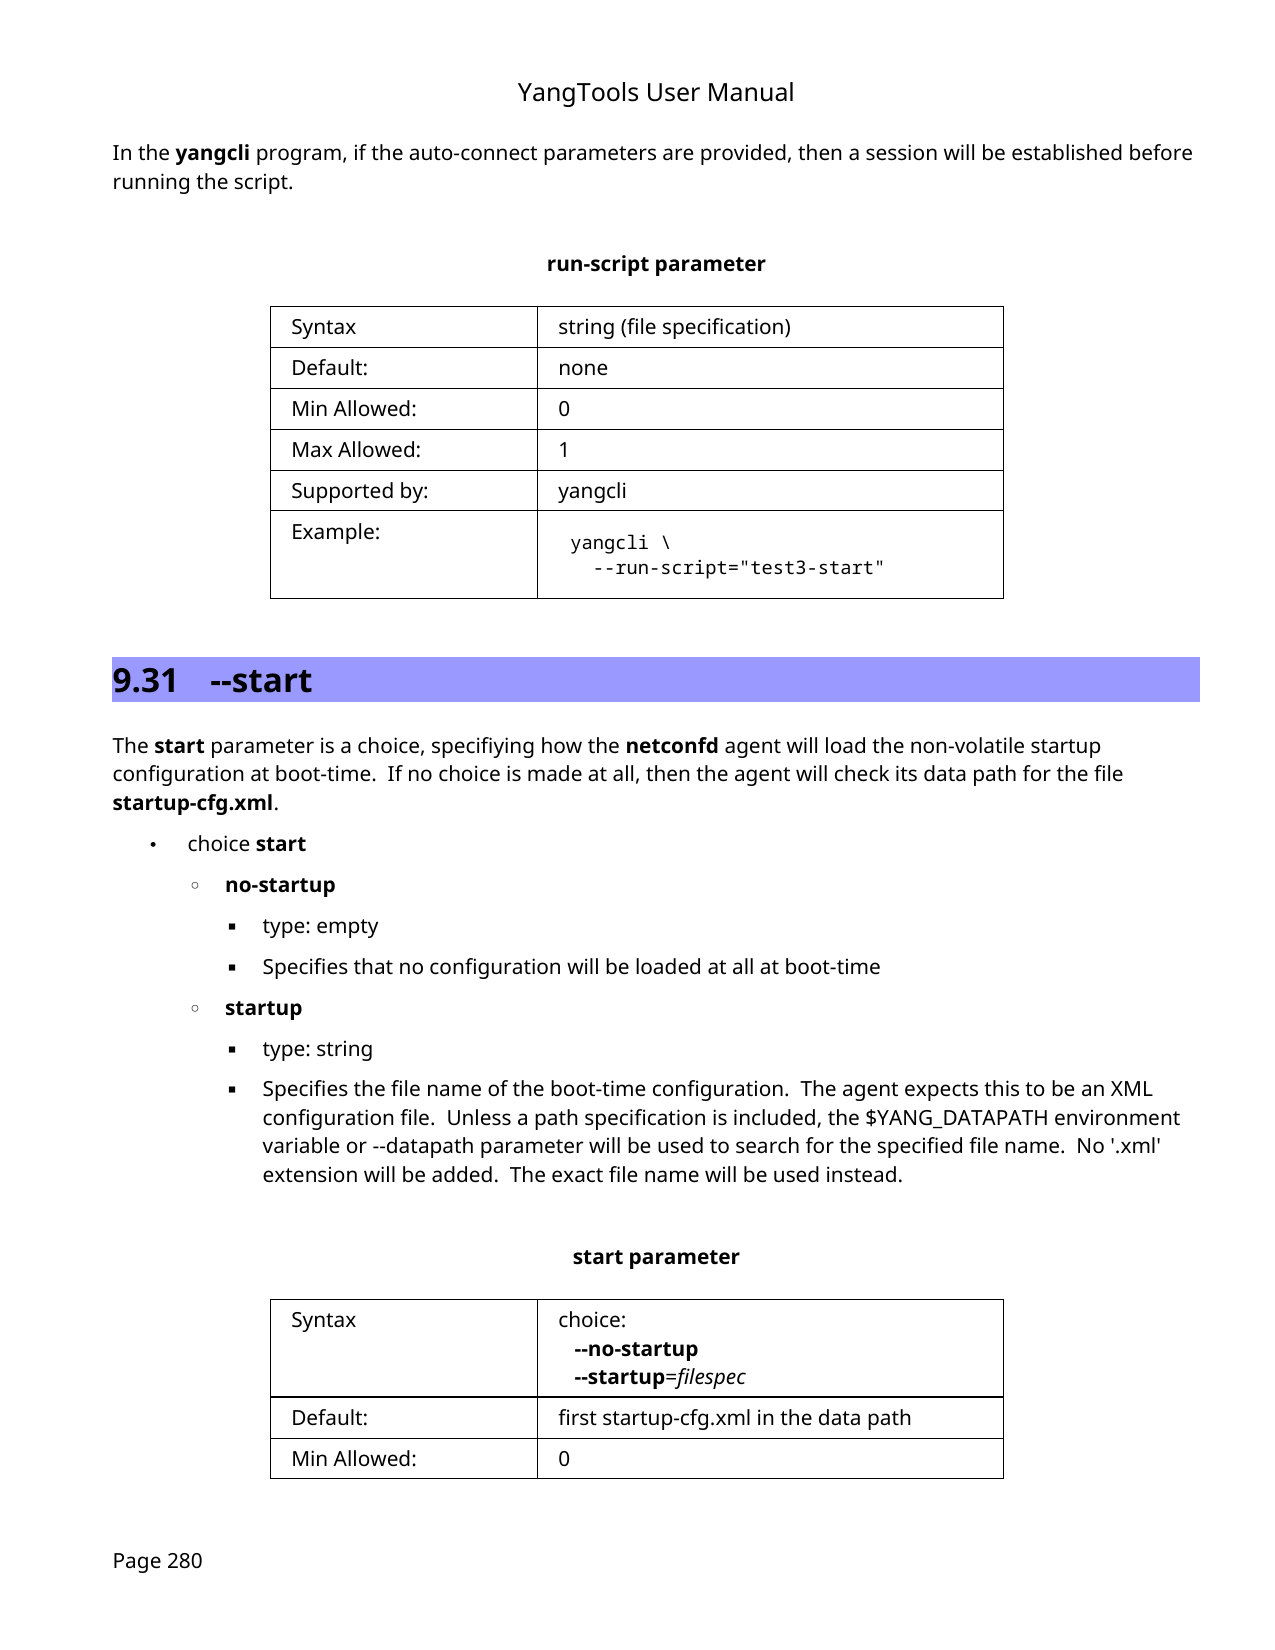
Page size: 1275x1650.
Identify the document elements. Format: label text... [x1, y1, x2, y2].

list Specifies that no configuration will be loaded at all at boot-time [225, 952, 1200, 980]
table_header choice: --no-startup --startup=filespec [538, 1300, 1003, 1396]
table_cell Default: [271, 1398, 537, 1437]
list type: empty [225, 911, 1200, 939]
table_header Syntax [271, 307, 537, 347]
list no-startup [187, 870, 1200, 898]
subtitle start parameter [127, 1242, 1185, 1270]
table_cell yangcli [538, 471, 1003, 510]
text In the yangcli program, if the auto-connect parameters are provided, then a session will be established before running the script. [112, 138, 1200, 195]
subtitle --start [112, 657, 1200, 702]
table_cell 0 [538, 1439, 1003, 1478]
table_cell Min Allowed: [271, 1439, 537, 1478]
subtitle run-script parameter [127, 249, 1185, 277]
table_header Syntax [271, 1300, 537, 1396]
text The start parameter is a choice, specifiying how the netconfd agent will load the non-volatile startup configuration at boot-time. If no choice is made at all, then the agent will check its data path for the file startup-cfg.xml. [112, 731, 1200, 816]
table_cell first startup-cfg.xml in the data path [538, 1398, 1003, 1437]
table_cell Max Allowed: [271, 430, 537, 469]
table_cell Supported by: [271, 471, 537, 510]
table_cell Min Allowed: [271, 389, 537, 428]
list Specifies the file name of the boot-time configuration. The agent expects this to be an XML configuration file. Unless a path specification is included, the $YANG_DATAPATH environment variable or --datapath parameter will be used to search for the specified file name. No '.xml' extension will be added. The exact file name will be used instead. [225, 1074, 1200, 1188]
table_cell none [538, 348, 1003, 388]
table_cell Default: [271, 348, 537, 388]
list type: string [225, 1034, 1200, 1062]
table_cell 0 [538, 389, 1003, 428]
table_cell Example: [271, 511, 537, 598]
list startup [187, 993, 1200, 1021]
table_cell yangcli \ --run-script="test3-start" [538, 511, 1003, 598]
table_cell 1 [538, 430, 1003, 469]
table_header string (file specification) [538, 307, 1003, 347]
list choice start [150, 829, 1200, 857]
